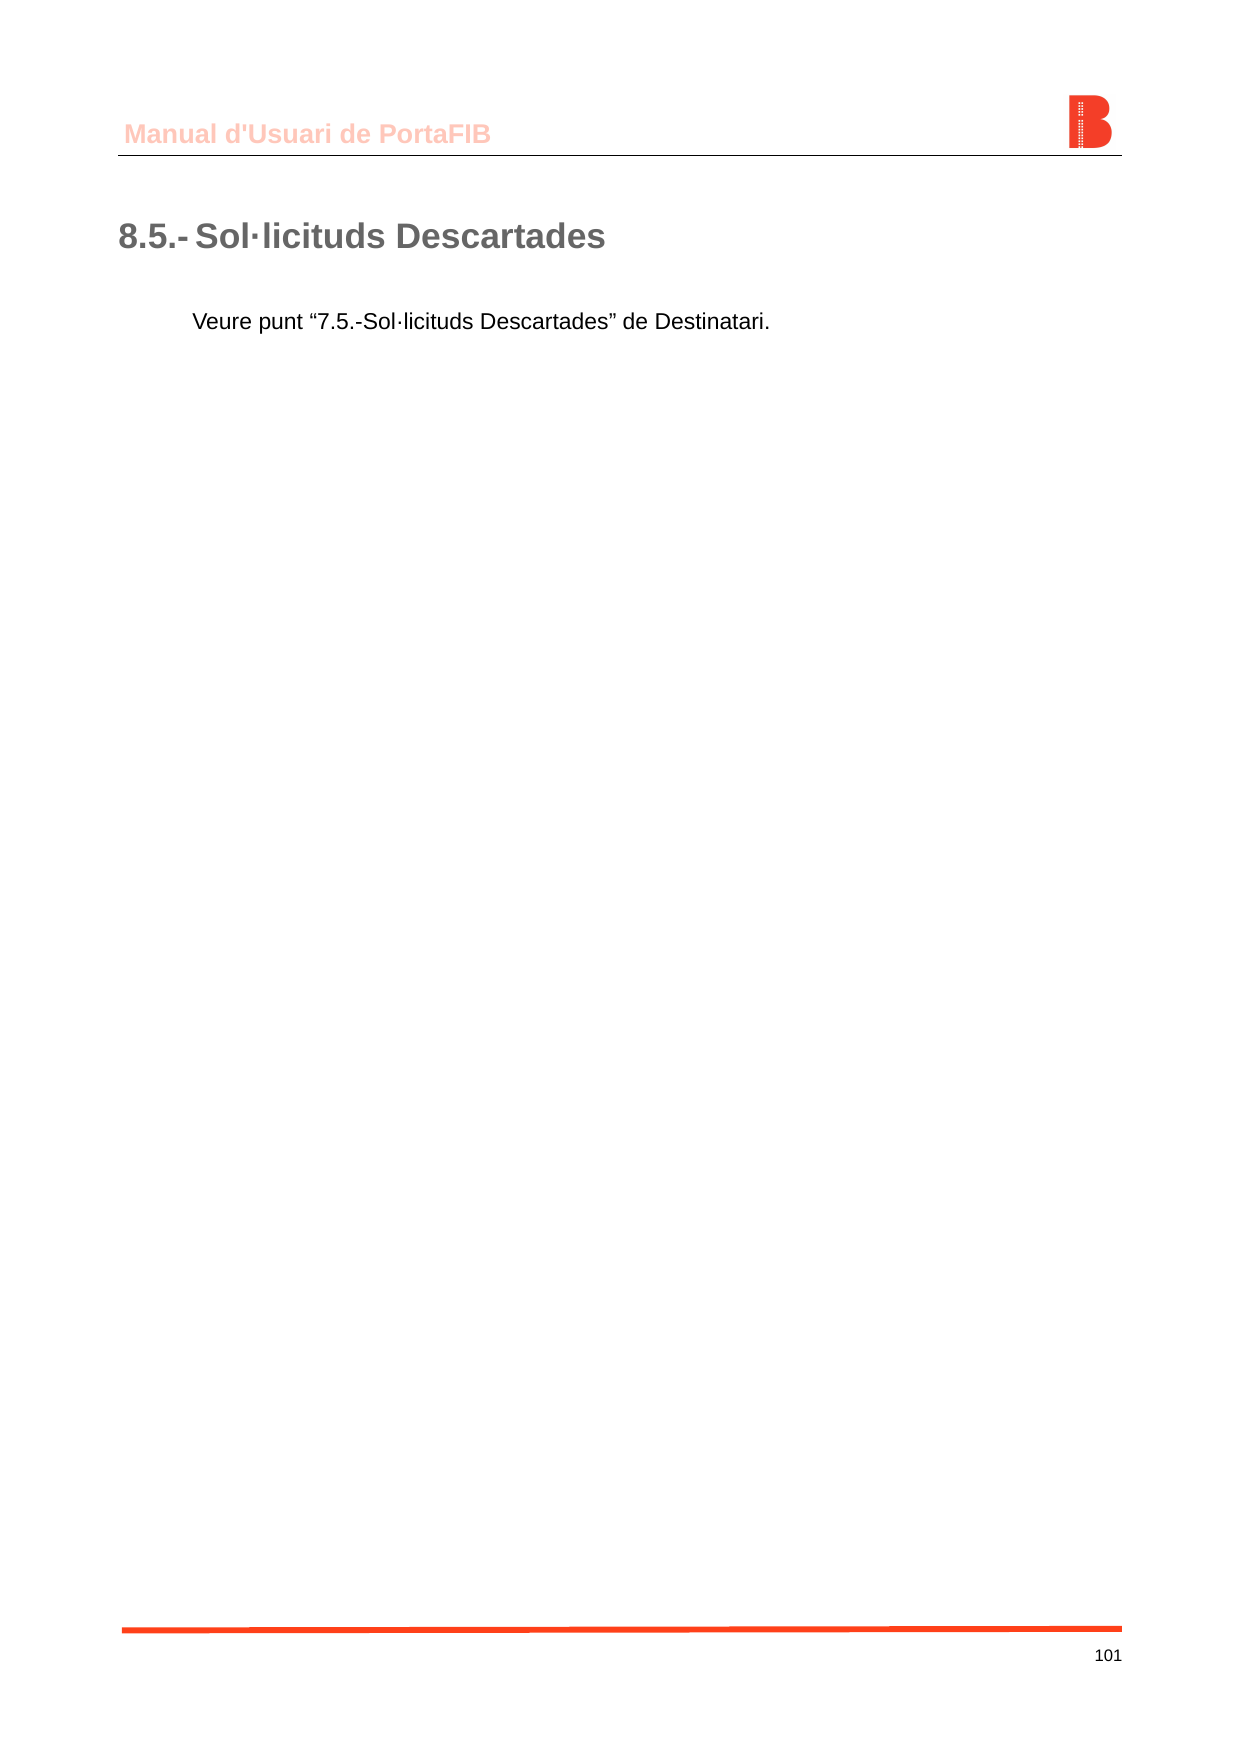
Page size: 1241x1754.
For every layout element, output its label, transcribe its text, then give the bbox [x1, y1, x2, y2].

subtitle Sol·licituds Descartades [118, 216, 1122, 256]
picture [1063, 94, 1117, 150]
text Veure punt “7.5.-Sol·licituds Descartades” de Destinatari. [118, 308, 1122, 334]
